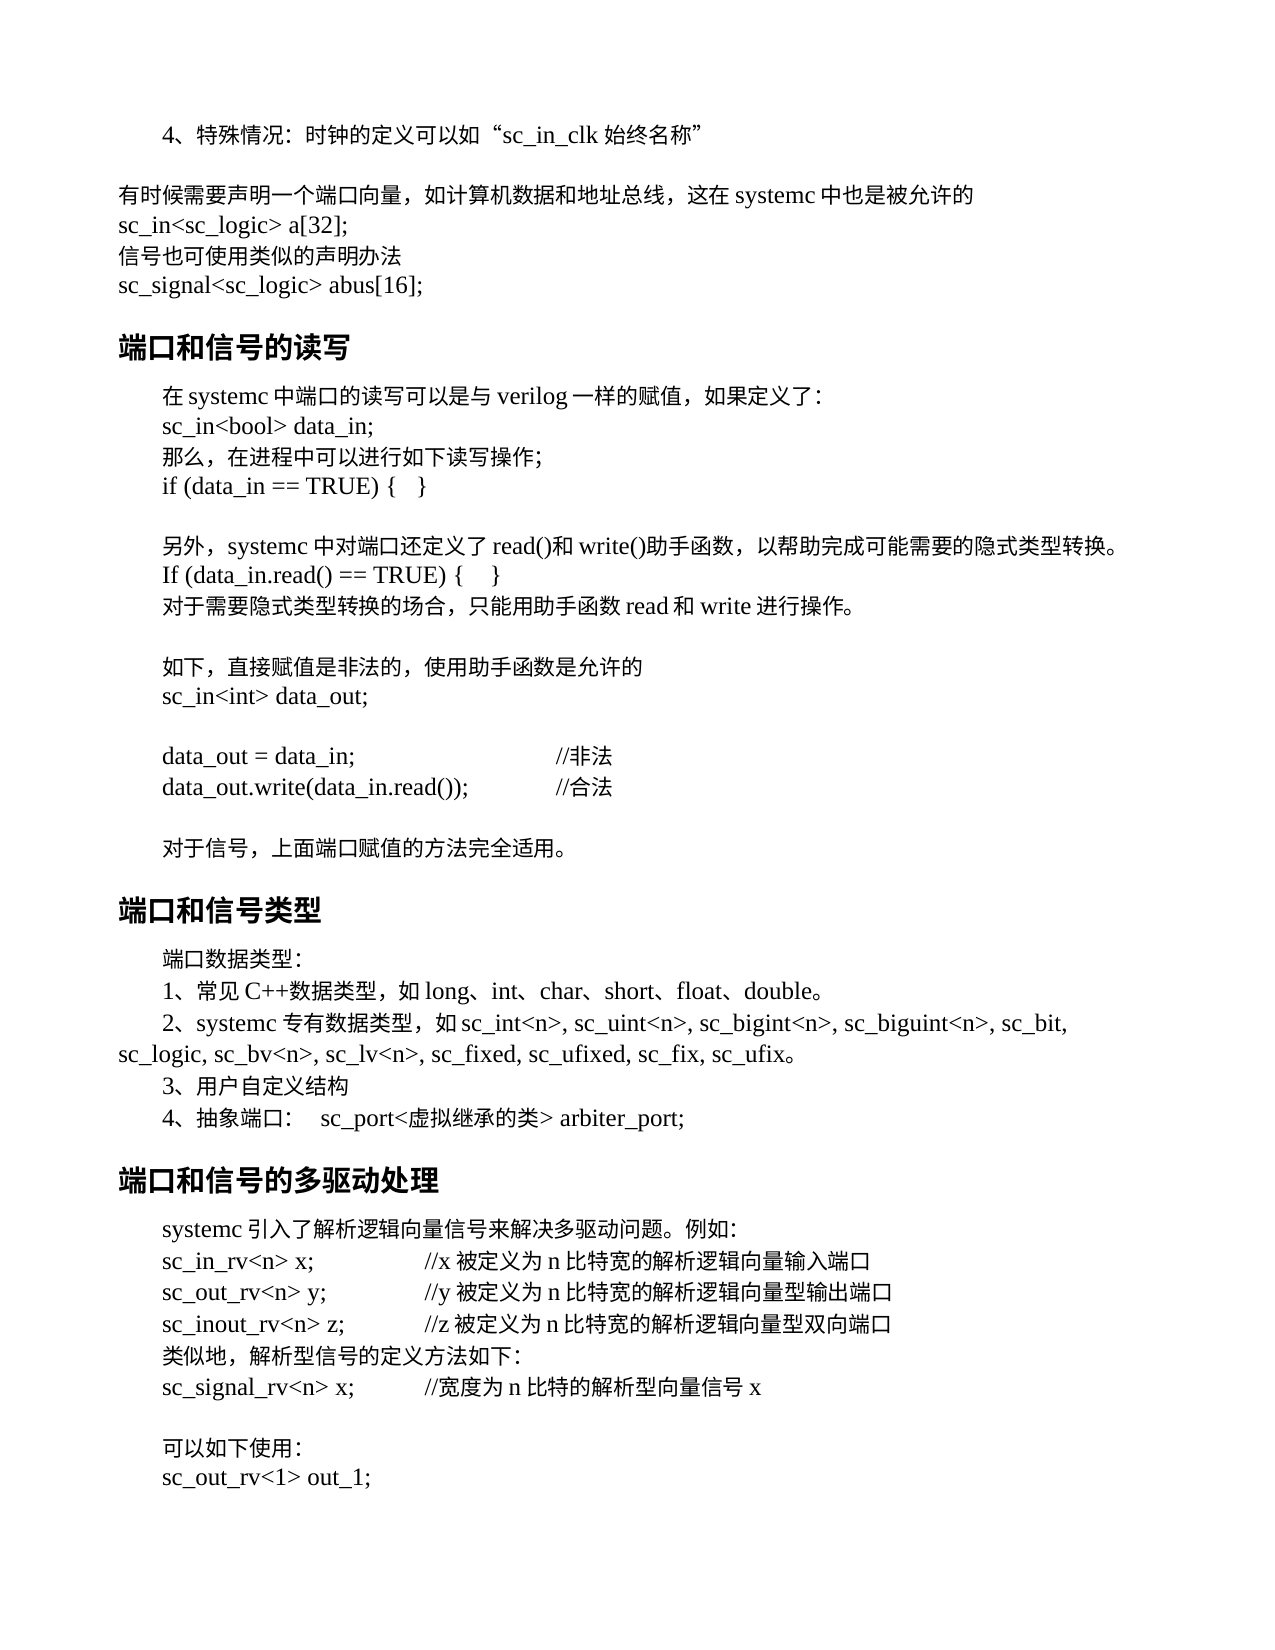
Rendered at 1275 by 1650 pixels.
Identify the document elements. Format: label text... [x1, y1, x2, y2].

text 那么，在进程中可以进行如下读写操作； [118, 439, 1157, 471]
text 有时候需要声明一个端口向量，如计算机数据和地址总线，这在systemc中也是被允许的 [118, 178, 1157, 210]
text sc_out_rv<n> y; //y被定义为n比特宽的解析逻辑向量型输出端口 [118, 1275, 1157, 1307]
text 4、抽象端口： sc_port<虚拟继承的类> arbiter_port; [118, 1101, 1157, 1132]
text 在systemc中端口的读写可以是与verilog一样的赋值，如果定义了： [118, 379, 1157, 411]
text 1、常见C++数据类型，如long、int、char、short、float、double。 [118, 974, 1157, 1006]
text 信号也可使用类似的声明办法 [118, 239, 1157, 271]
text systemc引入了解析逻辑向量信号来解决多驱动问题。例如： [118, 1212, 1157, 1244]
text sc_in_rv<n> x; //x被定义为n比特宽的解析逻辑向量输入端口 [118, 1244, 1157, 1275]
subtitle 端口和信号类型 [118, 887, 1157, 930]
text 3、用户自定义结构 [118, 1069, 1157, 1101]
text data_out = data_in; //非法 [118, 739, 1157, 770]
text sc_inout_rv<n> z; //z被定义为n比特宽的解析逻辑向量型双向端口 [118, 1307, 1157, 1339]
text 对于需要隐式类型转换的场合，只能用助手函数read和write进行操作。 [118, 589, 1157, 621]
text 4、特殊情况：时钟的定义可以如“sc_in_clk 始终名称” [118, 118, 1157, 150]
text data_out.write(data_in.read()); //合法 [118, 770, 1157, 802]
text sc_in<bool> data_in; [118, 411, 1157, 439]
text sc_in<sc_logic> a[32]; [118, 210, 1157, 239]
text 2、systemc专有数据类型，如sc_int<n>, sc_uint<n>, sc_bigint<n>, sc_biguint<n>, sc_bit, sc_logic, sc_bv<n>, sc_lv<n>, sc_fixed, sc_ufixed, sc_fix, sc_ufix。 [118, 1006, 1157, 1069]
text sc_out_rv<1> out_1; [118, 1462, 1157, 1491]
subtitle 端口和信号的多驱动处理 [118, 1157, 1157, 1199]
text 对于信号，上面端口赋值的方法完全适用。 [118, 831, 1157, 862]
subtitle 端口和信号的读写 [118, 324, 1157, 367]
text sc_in<int> data_out; [118, 681, 1157, 710]
text 如下，直接赋值是非法的，使用助手函数是允许的 [118, 649, 1157, 681]
text sc_signal_rv<n> x; //宽度为n比特的解析型向量信号x [118, 1370, 1157, 1402]
text if (data_in == TRUE) { } [118, 471, 1157, 500]
text If (data_in.read() == TRUE) { } [118, 560, 1157, 589]
text 端口数据类型： [118, 942, 1157, 974]
text 可以如下使用： [118, 1431, 1157, 1462]
text sc_signal<sc_logic> abus[16]; [118, 271, 1157, 299]
text 类似地，解析型信号的定义方法如下： [118, 1339, 1157, 1370]
text 另外，systemc中对端口还定义了read()和write()助手函数，以帮助完成可能需要的隐式类型转换。 [118, 529, 1157, 560]
